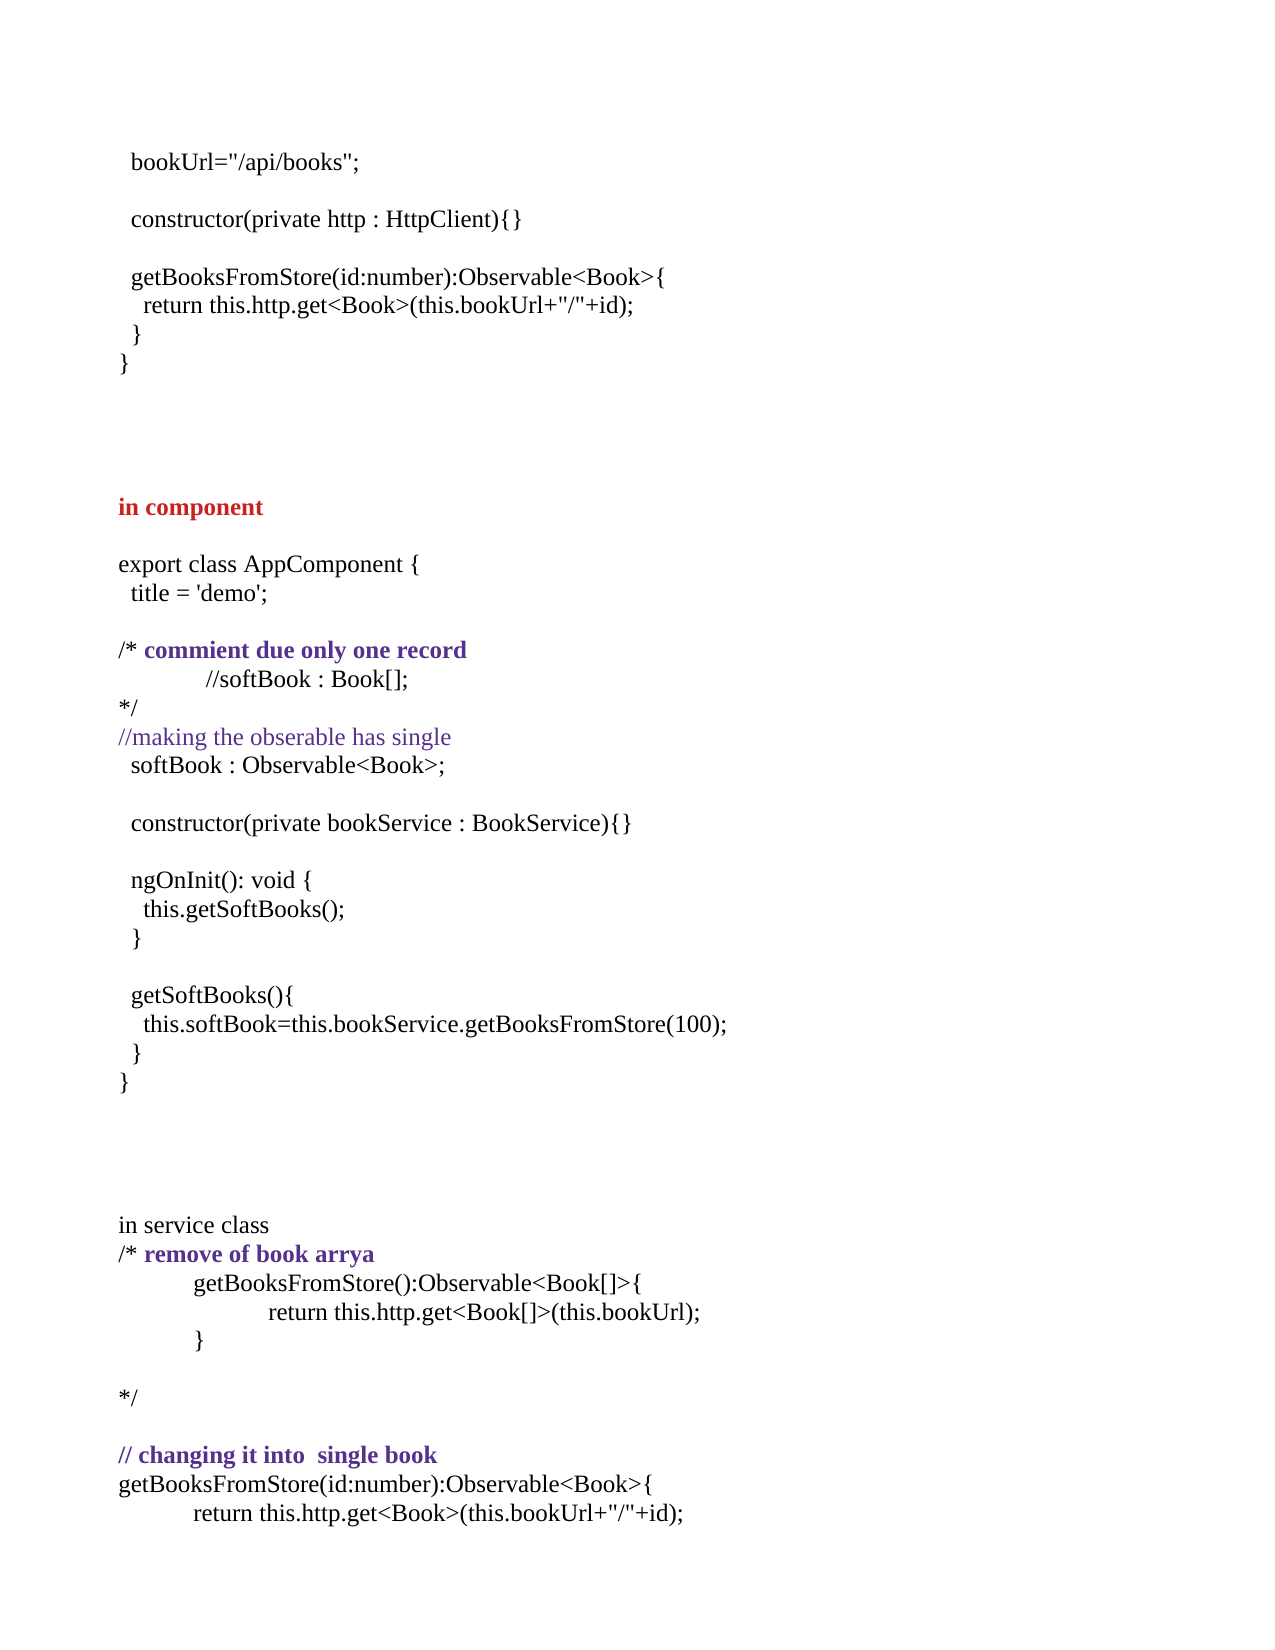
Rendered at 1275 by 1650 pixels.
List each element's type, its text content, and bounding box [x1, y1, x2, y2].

text return this.http.get<Book>(this.bookUrl+"/"+id); [118, 291, 1157, 319]
text */ [118, 693, 1157, 722]
text } [118, 319, 1157, 348]
text // changing it into single book [118, 1441, 1157, 1469]
text } [118, 1326, 1157, 1354]
text } [118, 923, 1157, 952]
text return this.http.get<Book>(this.bookUrl+"/"+id); [118, 1498, 1157, 1527]
text return this.http.get<Book[]>(this.bookUrl); [118, 1297, 1157, 1326]
text } [118, 1038, 1157, 1067]
text //making the obserable has single [118, 722, 1157, 751]
text export class AppComponent { [118, 549, 1157, 578]
text in service class [118, 1211, 1157, 1239]
text in component [118, 492, 1157, 521]
text } [118, 348, 1157, 377]
text title = 'demo'; [118, 578, 1157, 607]
text getSoftBooks(){ [118, 981, 1157, 1009]
text this.softBook=this.bookService.getBooksFromStore(100); [118, 1009, 1157, 1038]
text getBooksFromStore(id:number):Observable<Book>{ [118, 262, 1157, 291]
text bookUrl="/api/books"; [118, 147, 1157, 176]
text getBooksFromStore(id:number):Observable<Book>{ [118, 1469, 1157, 1498]
text constructor(private bookService : BookService){} [118, 808, 1157, 837]
text softBook : Observable<Book>; [118, 751, 1157, 779]
text /* commient due only one record [118, 636, 1157, 664]
text constructor(private http : HttpClient){} [118, 204, 1157, 233]
text /* remove of book arrya [118, 1239, 1157, 1268]
text getBooksFromStore():Observable<Book[]>{ [118, 1268, 1157, 1297]
text } [118, 1067, 1157, 1096]
text ngOnInit(): void { [118, 866, 1157, 894]
text //softBook : Book[]; [118, 664, 1157, 693]
text this.getSoftBooks(); [118, 894, 1157, 923]
text */ [118, 1383, 1157, 1412]
